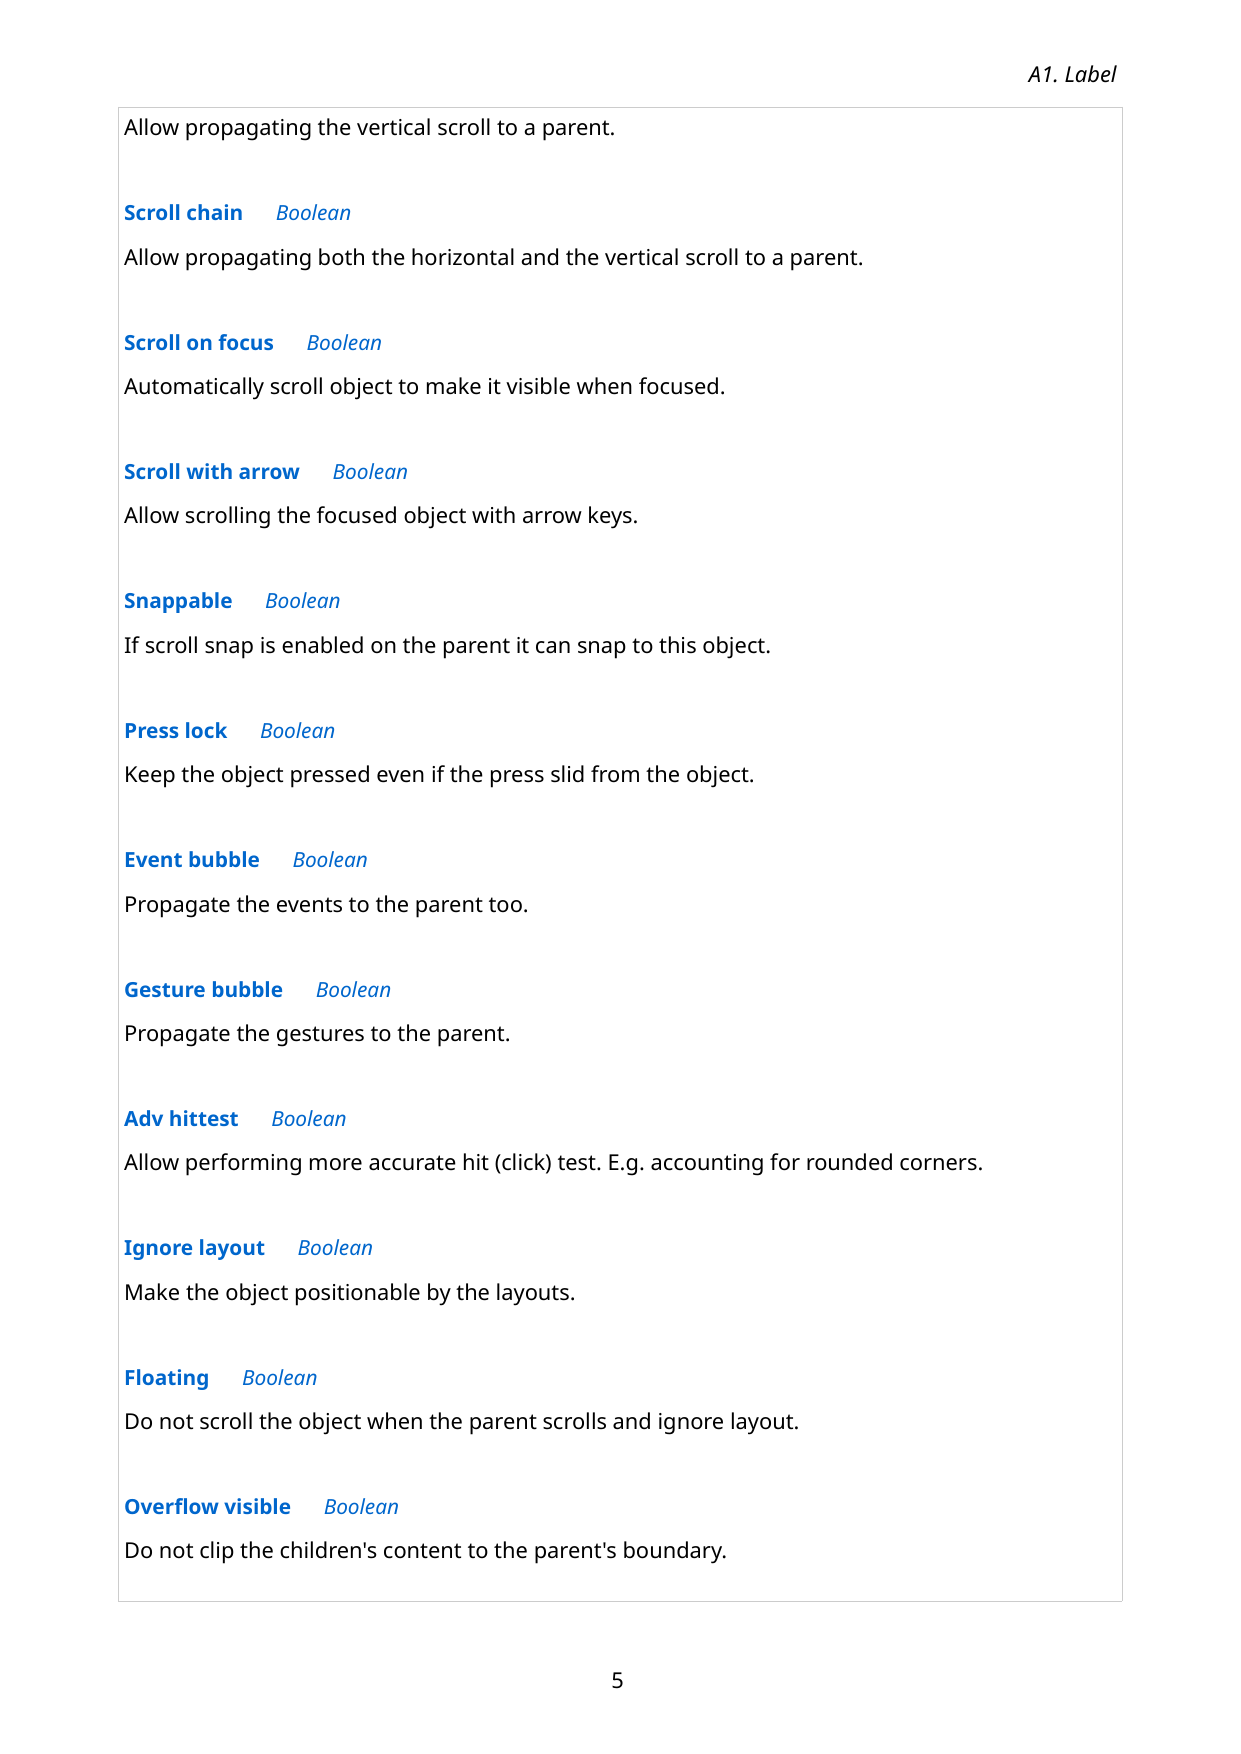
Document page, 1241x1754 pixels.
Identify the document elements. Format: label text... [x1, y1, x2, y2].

table_cell Allow propagating the vertical scroll to a parent. Scroll chain Boolean Allow propagating both the horizontal and the vertical scroll to a parent. Scroll on focus Boolean Automatically scroll object to make it visible when focused. Scroll with arrow Boolean Allow scrolling the focused object with arrow keys. Snappable Boolean If scroll snap is enabled on the parent it can snap to this object. Press lock Boolean Keep the object pressed even if the press slid from the object. Event bubble Boolean Propagate the events to the parent too. Gesture bubble Boolean Propagate the gestures to the parent. Adv hittest Boolean Allow performing more accurate hit (click) test. E.g. accounting for rounded corners. Ignore layout Boolean Make the object positionable by the layouts. Floating Boolean Do not scroll the object when the parent scrolls and ignore layout. Overflow visible Boolean Do not clip the children's content to the parent's boundary. [119, 108, 1122, 1601]
